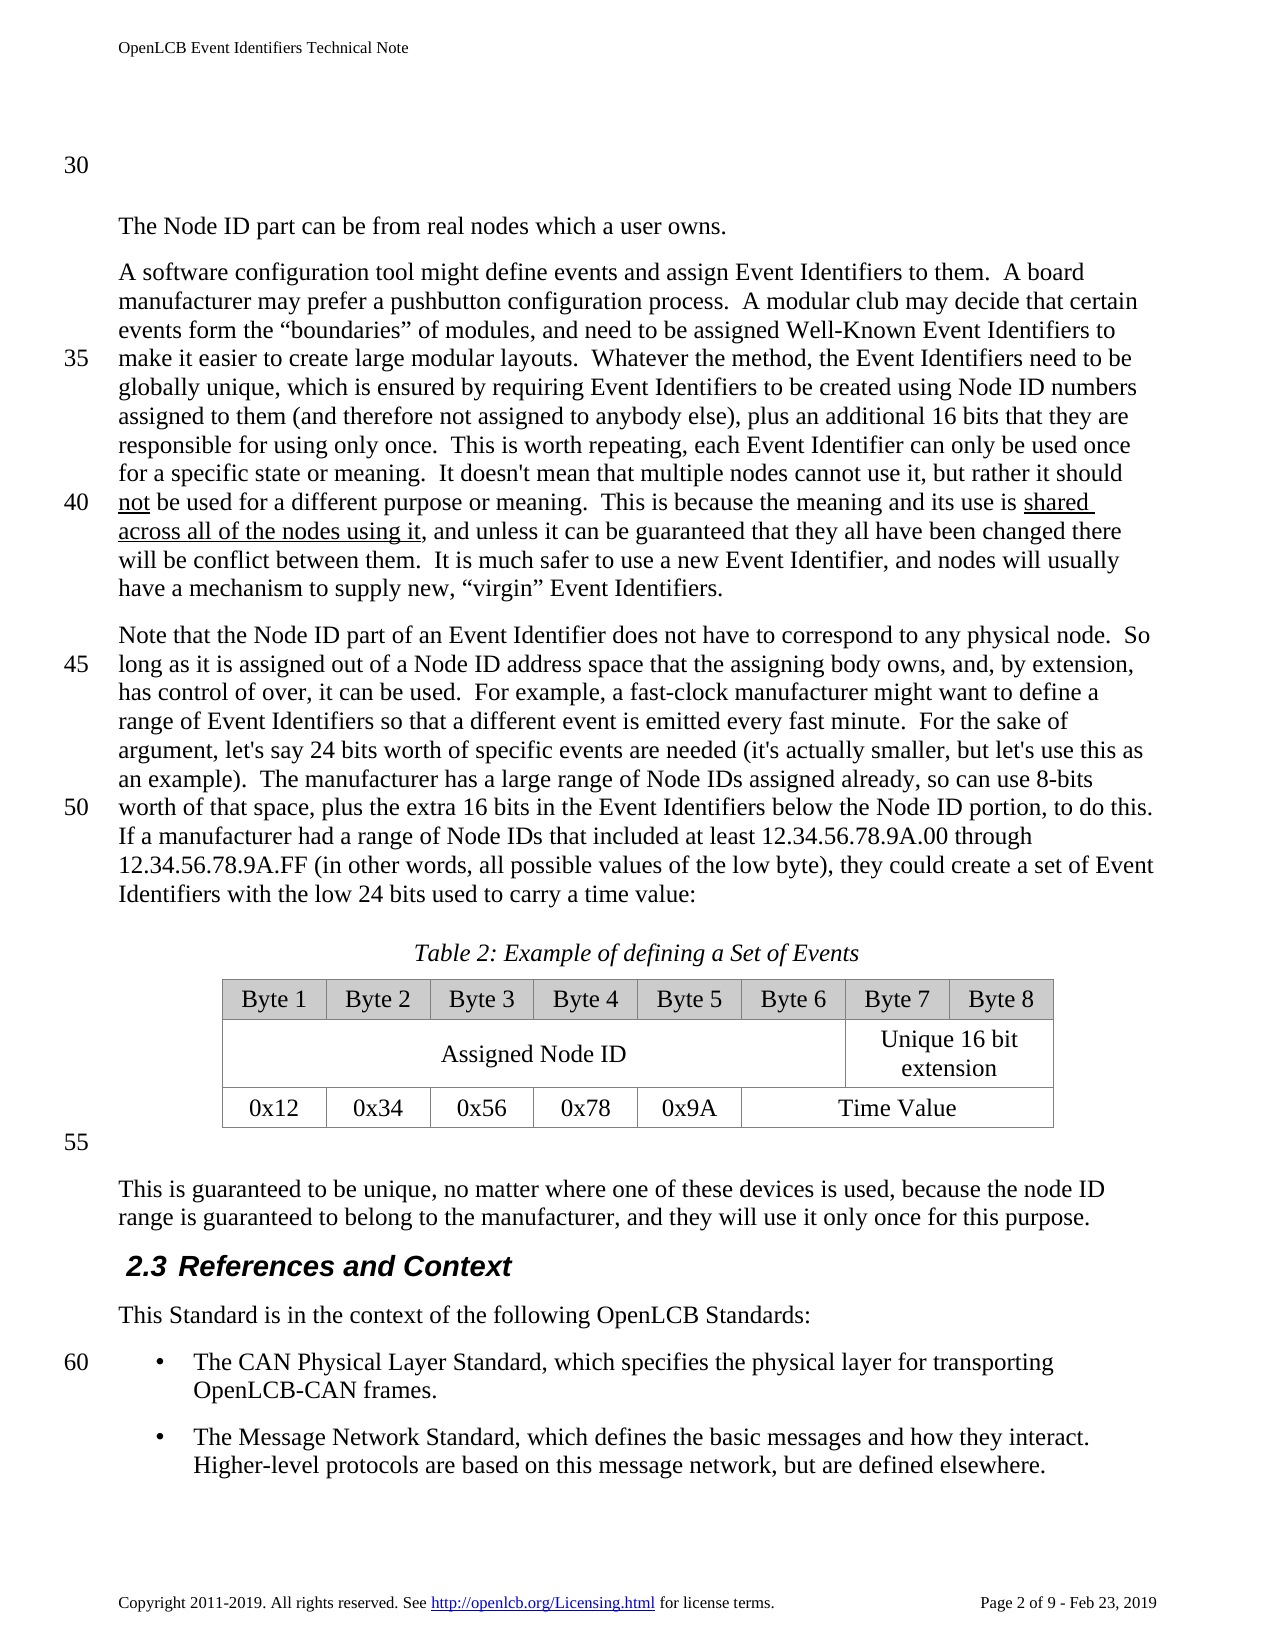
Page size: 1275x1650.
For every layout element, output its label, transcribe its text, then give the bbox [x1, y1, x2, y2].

table_cell Time Value [742, 1088, 1053, 1127]
table_cell 0x56 [431, 1088, 533, 1127]
table_header Byte 4 [534, 980, 637, 1019]
table_header Byte 8 [950, 980, 1053, 1019]
list The CAN Physical Layer Standard, which specifies the physical layer for transporting OpenLCB-CAN frames. [156, 1347, 1157, 1404]
table_cell Assigned Node ID [223, 1020, 845, 1087]
table_cell 0x9A [638, 1088, 741, 1127]
table_header Byte 1 [223, 980, 326, 1019]
table_cell 0x12 [223, 1088, 326, 1127]
text A software configuration tool might define events and assign Event Identifiers to them. A board manufacturer may prefer a pushbutton configuration process. A modular club may decide that certain events form the “boundaries” of modules, and need to be assigned Well-Known Event Identifiers to make it easier to create large modular layouts. Whatever the method, the Event Identifiers need to be globally unique, which is ensured by requiring Event Identifiers to be created using Node ID numbers assigned to them (and therefore not assigned to anybody else), plus an additional 16 bits that they are responsible for using only once. This is worth repeating, each Event Identifier can only be used once for a specific state or meaning. It doesn't mean that multiple nodes cannot use it, but rather it should not be used for a different purpose or meaning. This is because the meaning and its use is shared across all of the nodes using it, and unless it can be guaranteed that they all have been changed there will be conflict between them. It is much safer to use a new Event Identifier, and nodes will usually have a mechanism to supply new, “virgin” Event Identifiers. [118, 257, 1157, 602]
table_cell 0x34 [327, 1088, 430, 1127]
table_cell 0x78 [534, 1088, 637, 1127]
table_header Byte 7 [846, 980, 949, 1019]
subtitle References and Context [118, 1249, 1157, 1282]
text Note that the Node ID part of an Event Identifier does not have to correspond to any physical node. So long as it is assigned out of a Node ID address space that the assigning body owns, and, by extension, has control of over, it can be used. For example, a fast-clock manufacturer might want to define a range of Event Identifiers so that a different event is emitted every fast minute. For the sake of argument, let's say 24 bits worth of specific events are needed (it's actually smaller, but let's use this as an example). The manufacturer has a large range of Node IDs assigned already, so can use 8-bits worth of that space, plus the extra 16 bits in the Event Identifiers below the Node ID portion, to do this. If a manufacturer had a range of Node IDs that included at least 12.34.56.78.9A.00 through 12.34.56.78.9A.FF (in other words, all possible values of the low byte), they could create a set of Event Identifiers with the low 24 bits used to carry a time value: [118, 620, 1157, 907]
text This is guaranteed to be unique, no matter where one of these devices is used, because the node ID range is guaranteed to belong to the manufacturer, and they will use it only once for this purpose. [118, 1174, 1157, 1231]
table_header Byte 2 [327, 980, 430, 1019]
text This Standard is in the context of the following OpenLCB Standards: [118, 1300, 1157, 1329]
list The Message Network Standard, which defines the basic messages and how they interact. Higher-level protocols are based on this message network, but are defined elsewhere. [156, 1422, 1157, 1479]
text Table 2: Example of defining a Set of Events [118, 938, 1157, 966]
table_header Byte 3 [431, 980, 533, 1019]
text The Node ID part can be from real nodes which a user owns. [118, 211, 1157, 239]
table_header Byte 6 [742, 980, 845, 1019]
table_header Byte 5 [638, 980, 741, 1019]
table_cell Unique 16 bit extension [846, 1020, 1053, 1087]
